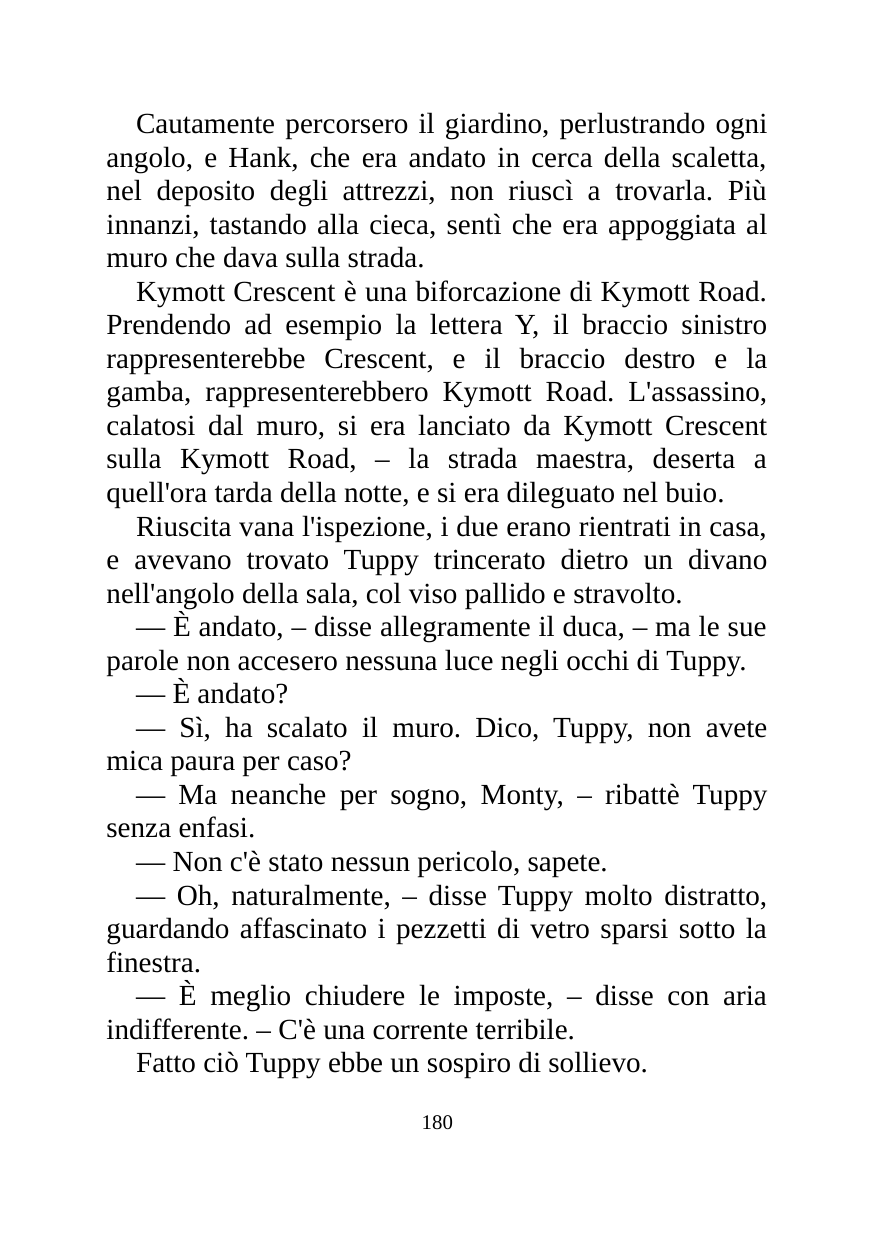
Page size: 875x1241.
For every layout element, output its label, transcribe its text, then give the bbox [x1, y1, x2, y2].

text — Sì, ha scalato il muro. Dico, Tuppy, non avete mica paura per caso? [106, 710, 768, 777]
text — Ma neanche per sogno, Monty, – ribattè Tuppy senza enfasi. [106, 777, 768, 844]
text Cautamente percorsero il giardino, perlustrando ogni angolo, e Hank, che era andato in cerca della scaletta, nel deposito degli attrezzi, non riuscì a trovarla. Più innanzi, tastando alla cieca, sentì che era appoggiata al muro che dava sulla strada. [106, 106, 768, 274]
text — Oh, naturalmente, – disse Tuppy molto distratto, guardando affascinato i pezzetti di vetro sparsi sotto la finestra. [106, 878, 768, 978]
text — È andato? [106, 676, 768, 710]
text Kymott Crescent è una biforcazione di Kymott Road. Prendendo ad esempio la lettera Y, il braccio sinistro rappresenterebbe Crescent, e il braccio destro e la gamba, rappresenterebbero Kymott Road. L'assassino, calatosi dal muro, si era lanciato da Kymott Crescent sulla Kymott Road, – la strada maestra, deserta a quell'ora tarda della notte, e si era dileguato nel buio. [106, 274, 768, 509]
text — Non c'è stato nessun pericolo, sapete. [106, 844, 768, 878]
text — È meglio chiudere le imposte, – disse con aria indifferente. – C'è una corrente terribile. [106, 978, 768, 1045]
text Fatto ciò Tuppy ebbe un sospiro di sollievo. [106, 1045, 768, 1079]
text — È andato, – disse allegramente il duca, – ma le sue parole non accesero nessuna luce negli occhi di Tuppy. [106, 609, 768, 676]
text Riuscita vana l'ispezione, i due erano rientrati in casa, e avevano trovato Tuppy trincerato dietro un divano nell'angolo della sala, col viso pallido e stravolto. [106, 509, 768, 609]
